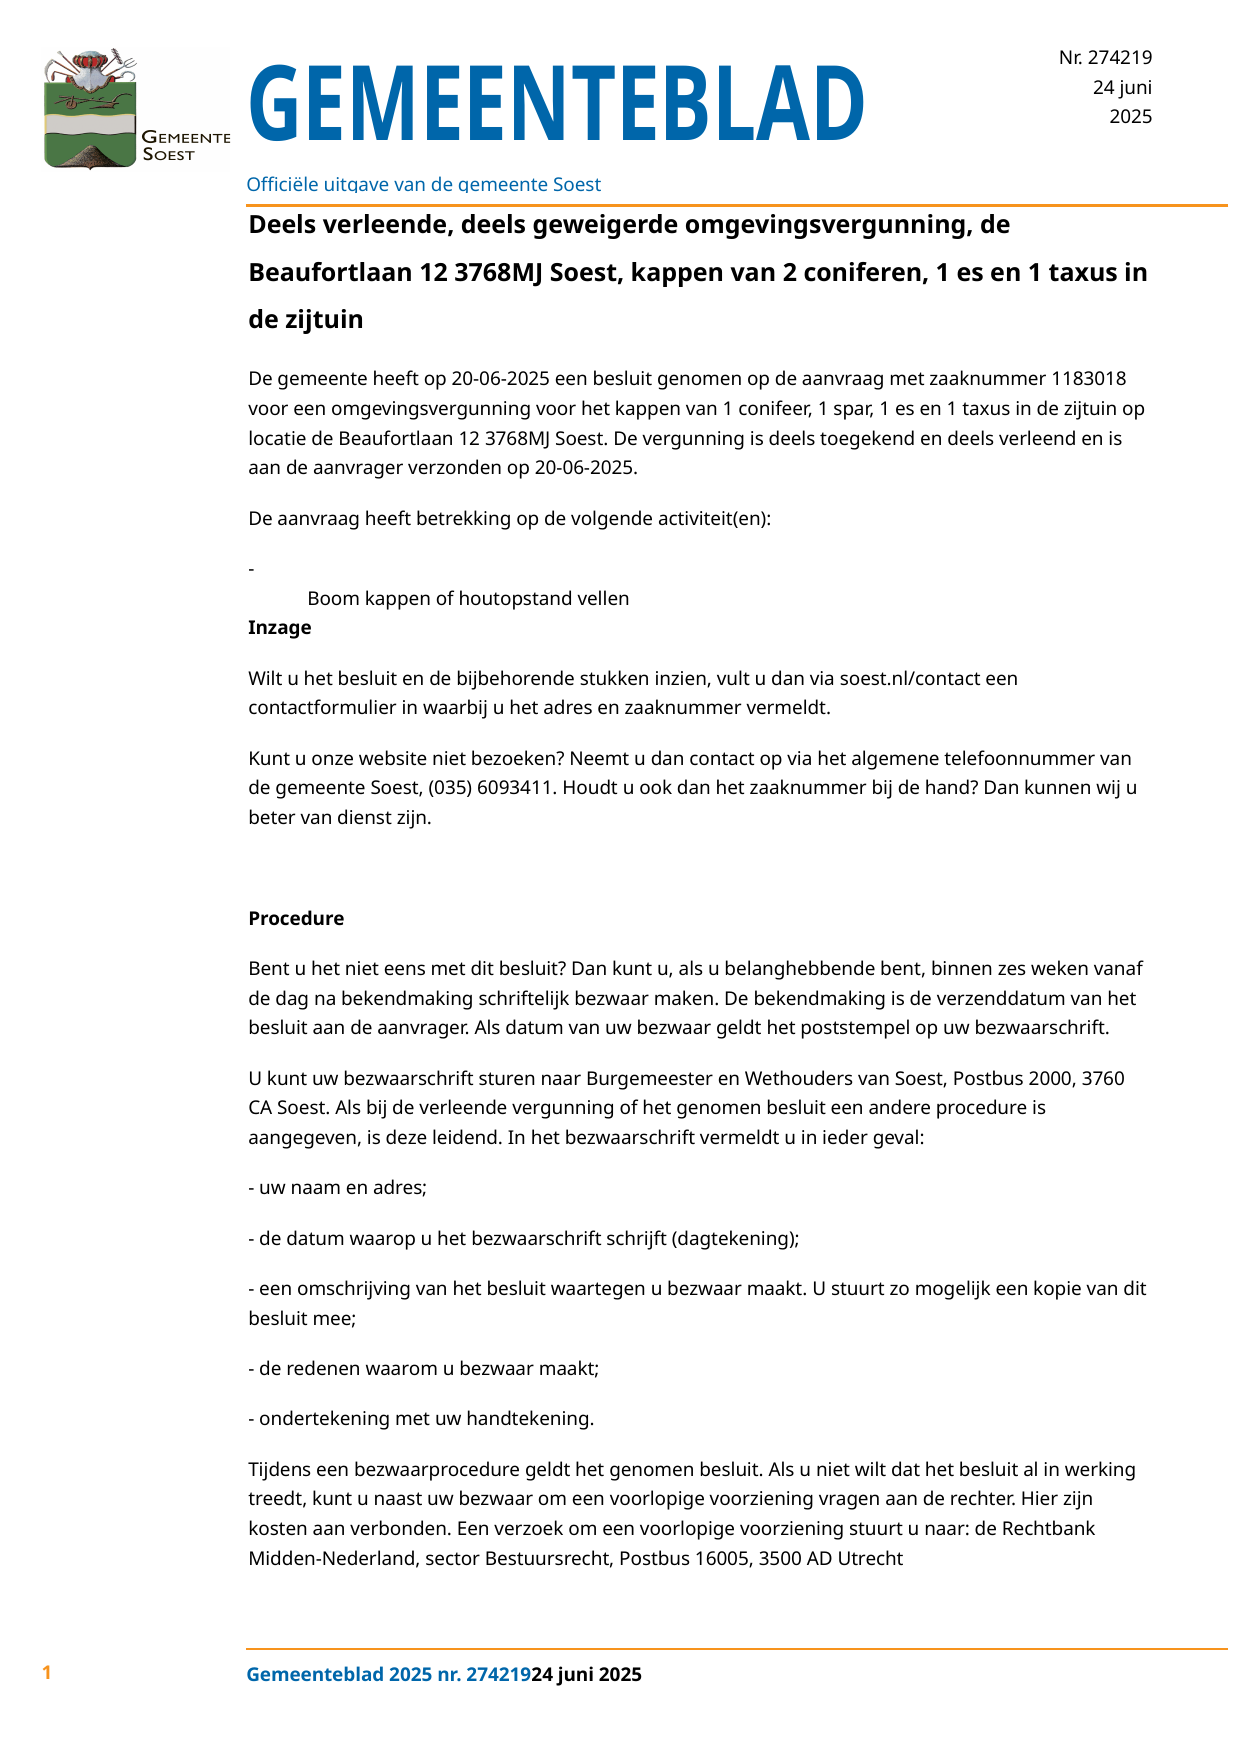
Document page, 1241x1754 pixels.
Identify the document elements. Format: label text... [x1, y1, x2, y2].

text - de datum waarop u het bezwaarschrift schrijft (dagtekening); [248, 1225, 1152, 1250]
text Tijdens een bezwaarprocedure geldt het genomen besluit. Als u niet wilt dat het besluit al in werking treedt, kunt u naast uw bezwaar om een voorlopige voorziening vragen aan de rechter. Hier zijn kosten aan verbonden. Een verzoek om een voorlopige voorziening stuurt u naar: de Rechtbank Midden-Nederland, sector Bestuursrecht, Postbus 16005, 3500 AD Utrecht [248, 1456, 1152, 1570]
text De aanvraag heeft betrekking op de volgende activiteit(en): [248, 505, 1152, 530]
text - uw naam en adres; [248, 1174, 1152, 1200]
text Inzage [248, 614, 1152, 640]
list Boom kappen of houtopstand vellen [248, 585, 1152, 610]
text Deels verleende, deels geweigerde omgevingsvergunning, de Beaufortlaan 12 3768MJ Soest, kappen van 2 coniferen, 1 es en 1 taxus in de zijtuin [248, 207, 1152, 336]
text - de redenen waarom u bezwaar maakt; [248, 1355, 1152, 1381]
picture [41, 47, 231, 172]
text - ondertekening met uw handtekening. [248, 1406, 1152, 1431]
text Kunt u onze website niet bezoeken? Neemt u dan contact op via het algemene telefoonnummer van de gemeente Soest, (035) 6093411. Houdt u ook dan het zaaknummer bij de hand? Dan kunnen wij u beter van dienst zijn. [248, 745, 1152, 829]
text U kunt uw bezwaarschrift sturen naar Burgemeester en Wethouders van Soest, Postbus 2000, 3760 CA Soest. Als bij de verleende vergunning of het genomen besluit een andere procedure is aangegeven, is deze leidend. In het bezwaarschrift vermeldt u in ieder geval: [248, 1065, 1152, 1149]
text Procedure [248, 905, 1152, 930]
text Wilt u het besluit en de bijbehorende stukken inzien, vult u dan via soest.nl/contact een contactformulier in waarbij u het adres en zaaknummer vermeldt. [248, 665, 1152, 720]
text - een omschrijving van het besluit waartegen u bezwaar maakt. U stuurt zo mogelijk een kopie van dit besluit mee; [248, 1275, 1152, 1330]
text Bent u het niet eens met dit besluit? Dan kunt u, als u belanghebbende bent, binnen zes weken vanaf de dag na bekendmaking schriftelijk bezwaar maken. De bekendmaking is de verzenddatum van het besluit aan de aanvrager. Als datum van uw bezwaar geldt het poststempel op uw bezwaarschrift. [248, 955, 1152, 1040]
text De gemeente heeft op 20-06-2025 een besluit genomen op de aanvraag met zaaknummer 1183018 voor een omgevingsvergunning voor het kappen van 1 conifeer, 1 spar, 1 es en 1 taxus in de zijtuin op locatie de Beaufortlaan 12 3768MJ Soest. De vergunning is deels toegekend en deels verleend en is aan de aanvrager verzonden op 20-06-2025. [248, 366, 1152, 480]
